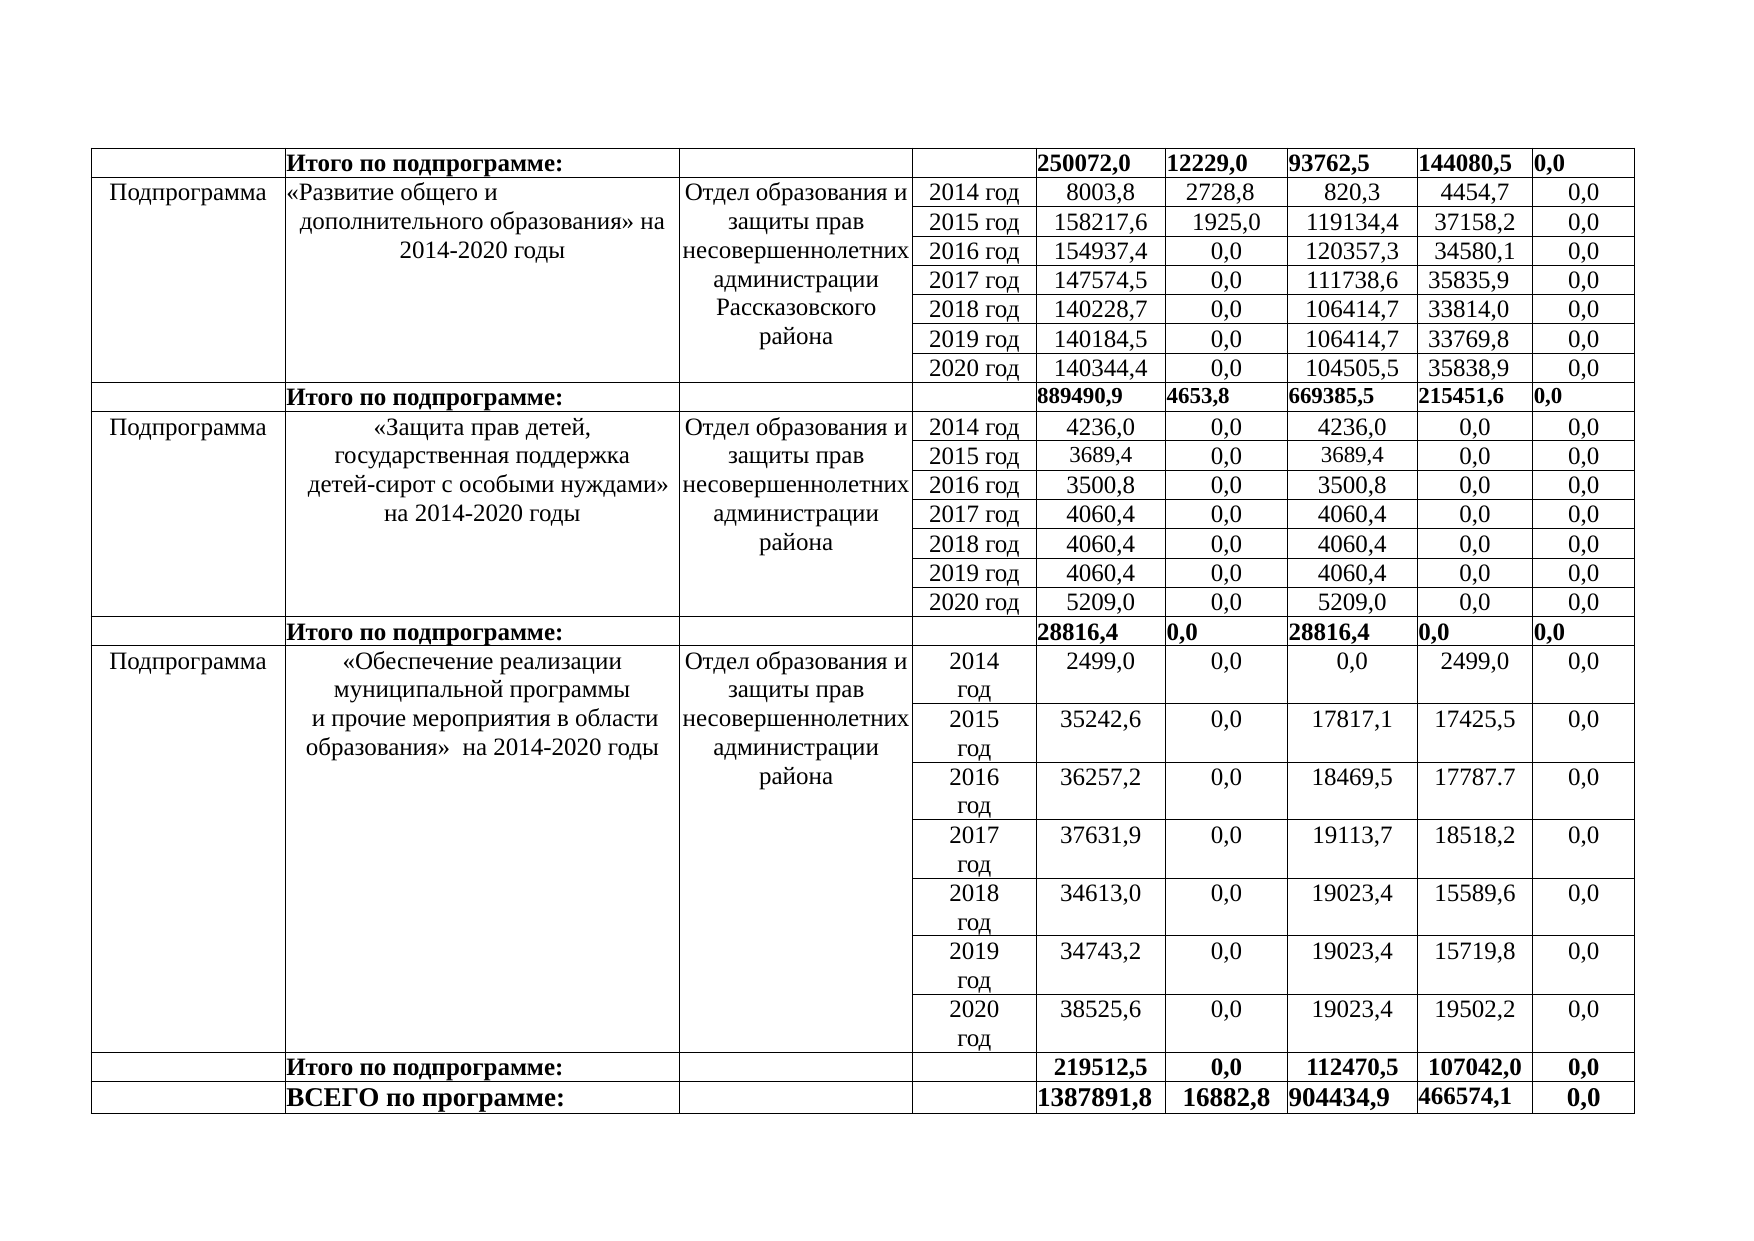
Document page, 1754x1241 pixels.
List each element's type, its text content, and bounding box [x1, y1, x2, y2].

table_cell 0,0 [1533, 149, 1634, 177]
table_cell 1925,0 [1166, 207, 1287, 236]
table_cell 19023,4 [1288, 995, 1417, 1051]
table_cell 2020 год [913, 588, 1036, 616]
table_cell 0,0 [1533, 704, 1634, 761]
table_cell 2014 год [913, 646, 1036, 703]
table_cell «Обеспечение реализации муниципальной программы и прочие мероприятия в области образования» на 2014-2020 годы [286, 646, 679, 1051]
table_cell 0,0 [1533, 324, 1634, 353]
table_cell 2499,0 [1037, 646, 1165, 703]
table_cell 0,0 [1166, 588, 1287, 616]
table_cell 36257,2 [1037, 763, 1165, 819]
table_cell 0,0 [1166, 936, 1287, 993]
table_cell 28816,4 [1288, 617, 1417, 645]
table_cell [913, 149, 1036, 177]
table_cell 0,0 [1533, 617, 1634, 645]
table_cell 0,0 [1166, 237, 1287, 265]
table_cell 16882,8 [1166, 1082, 1287, 1112]
table_cell [92, 1082, 285, 1112]
table_cell 107042,0 [1418, 1053, 1532, 1081]
table_cell 0,0 [1533, 500, 1634, 528]
table_cell 0,0 [1166, 441, 1287, 470]
table_cell ВСЕГО по программе: [286, 1082, 679, 1112]
table_cell 2017 год [913, 820, 1036, 877]
table_cell 35835,9 [1418, 266, 1532, 294]
table_cell 0,0 [1418, 588, 1532, 616]
table_cell 0,0 [1533, 820, 1634, 877]
table_cell [92, 383, 285, 411]
table_cell 0,0 [1533, 471, 1634, 499]
table_cell [913, 1053, 1036, 1081]
table_cell 820,3 [1288, 178, 1417, 206]
table_cell 889490,9 [1037, 383, 1165, 411]
table_cell 2018 год [913, 529, 1036, 557]
table_cell 4060,4 [1037, 559, 1165, 587]
table_cell [680, 383, 912, 411]
table_cell 4060,4 [1037, 529, 1165, 557]
table_cell 0,0 [1533, 646, 1634, 703]
table_cell 0,0 [1166, 500, 1287, 528]
table_cell [913, 383, 1036, 411]
table_cell 2018 год [913, 879, 1036, 935]
table_cell 0,0 [1533, 412, 1634, 440]
table_cell 37158,2 [1418, 207, 1532, 236]
table_cell 0,0 [1533, 995, 1634, 1051]
table_cell Итого по подпрограмме: [286, 149, 679, 177]
table_cell 2015 год [913, 441, 1036, 470]
table_cell 0,0 [1288, 646, 1417, 703]
table_cell 4060,4 [1288, 559, 1417, 587]
table_cell 35242,6 [1037, 704, 1165, 761]
table_cell 0,0 [1418, 500, 1532, 528]
table_cell 17817,1 [1288, 704, 1417, 761]
table_cell 112470,5 [1288, 1053, 1417, 1081]
table_cell 2728,8 [1166, 178, 1287, 206]
table_cell 154937,4 [1037, 237, 1165, 265]
table_cell 0,0 [1418, 559, 1532, 587]
table_cell 2015 год [913, 207, 1036, 236]
table_cell [92, 149, 285, 177]
table_cell 0,0 [1166, 354, 1287, 382]
table_cell 140184,5 [1037, 324, 1165, 353]
table_cell 0,0 [1533, 936, 1634, 993]
table_cell 119134,4 [1288, 207, 1417, 236]
table_cell 37631,9 [1037, 820, 1165, 877]
table_cell 120357,3 [1288, 237, 1417, 265]
table_cell [92, 1053, 285, 1081]
table_cell 0,0 [1418, 412, 1532, 440]
table_cell 0,0 [1533, 207, 1634, 236]
table_cell 15719,8 [1418, 936, 1532, 993]
table_cell 8003,8 [1037, 178, 1165, 206]
table_cell 3500,8 [1288, 471, 1417, 499]
table_cell 0,0 [1533, 559, 1634, 587]
table_cell 0,0 [1166, 704, 1287, 761]
table_cell Итого по подпрограмме: [286, 1053, 679, 1081]
table_cell 19502,2 [1418, 995, 1532, 1051]
table_cell 0,0 [1533, 1053, 1634, 1081]
table_cell Подпрограмма [92, 646, 285, 1051]
table_cell 0,0 [1533, 588, 1634, 616]
table_cell [913, 1082, 1036, 1112]
table_cell 4236,0 [1037, 412, 1165, 440]
table_cell 1387891,8 [1037, 1082, 1165, 1112]
table_cell 0,0 [1166, 879, 1287, 935]
table_cell 219512,5 [1037, 1053, 1165, 1081]
table_cell 2018 год [913, 295, 1036, 323]
table_cell [680, 617, 912, 645]
table_cell 111738,6 [1288, 266, 1417, 294]
table_cell Отдел образования и защиты прав несовершеннолетних администрации района [680, 646, 912, 1051]
table_cell [680, 1082, 912, 1112]
table_cell 2499,0 [1418, 646, 1532, 703]
table_cell 19023,4 [1288, 879, 1417, 935]
table_cell 0,0 [1166, 295, 1287, 323]
table_cell 17787.7 [1418, 763, 1532, 819]
table_cell 0,0 [1166, 617, 1287, 645]
table_cell 5209,0 [1037, 588, 1165, 616]
table_cell 4060,4 [1037, 500, 1165, 528]
table_cell 2019 год [913, 936, 1036, 993]
table_cell 0,0 [1533, 295, 1634, 323]
table_cell 0,0 [1418, 529, 1532, 557]
table_cell 2015 год [913, 704, 1036, 761]
table_cell 904434,9 [1288, 1082, 1417, 1112]
table_cell 12229,0 [1166, 149, 1287, 177]
table_cell 2016 год [913, 763, 1036, 819]
table_cell [680, 1053, 912, 1081]
table_cell 0,0 [1166, 412, 1287, 440]
table_cell 0,0 [1166, 324, 1287, 353]
table_cell 15589,6 [1418, 879, 1532, 935]
table_cell 4236,0 [1288, 412, 1417, 440]
table_cell 0,0 [1418, 471, 1532, 499]
table_cell 0,0 [1166, 559, 1287, 587]
table_cell 2016 год [913, 471, 1036, 499]
table_cell Отдел образования и защиты прав несовершеннолетних администрации района [680, 412, 912, 616]
table_cell «Защита прав детей, государственная поддержка детей-сирот с особыми нуждами» на 2014-2020 годы [286, 412, 679, 616]
table_cell 34580,1 [1418, 237, 1532, 265]
table_cell [92, 617, 285, 645]
table_cell 0,0 [1418, 617, 1532, 645]
table_cell 34613,0 [1037, 879, 1165, 935]
table_cell 0,0 [1533, 763, 1634, 819]
table_cell 33814,0 [1418, 295, 1532, 323]
table_cell 215451,6 [1418, 383, 1532, 411]
table_cell 19113,7 [1288, 820, 1417, 877]
table_cell 106414,7 [1288, 295, 1417, 323]
table_cell Подпрограмма [92, 412, 285, 616]
table_cell 0,0 [1166, 820, 1287, 877]
table_cell 0,0 [1533, 383, 1634, 411]
table_cell 466574,1 [1418, 1082, 1532, 1112]
table_cell 147574,5 [1037, 266, 1165, 294]
table_cell 2020 год [913, 995, 1036, 1051]
table_cell 5209,0 [1288, 588, 1417, 616]
table_cell 0,0 [1533, 441, 1634, 470]
table_cell 0,0 [1166, 529, 1287, 557]
table_cell 0,0 [1533, 354, 1634, 382]
table_cell 3689,4 [1288, 441, 1417, 470]
table_cell 0,0 [1533, 879, 1634, 935]
table_cell 140228,7 [1037, 295, 1165, 323]
table_cell 19023,4 [1288, 936, 1417, 993]
table_cell 28816,4 [1037, 617, 1165, 645]
table_cell 0,0 [1533, 266, 1634, 294]
table_cell 2016 год [913, 237, 1036, 265]
table_cell Итого по подпрограмме: [286, 617, 679, 645]
table_cell 4060,4 [1288, 500, 1417, 528]
table_cell 2017 год [913, 266, 1036, 294]
table_cell 0,0 [1166, 266, 1287, 294]
table_cell 669385,5 [1288, 383, 1417, 411]
table_cell 2017 год [913, 500, 1036, 528]
table_cell 106414,7 [1288, 324, 1417, 353]
table_cell 93762,5 [1288, 149, 1417, 177]
table_cell Отдел образования и защиты прав несовершеннолетних администрации Рассказовского района [680, 178, 912, 382]
table_cell 0,0 [1533, 237, 1634, 265]
table_cell 34743,2 [1037, 936, 1165, 993]
table_cell 3689,4 [1037, 441, 1165, 470]
table_cell 0,0 [1533, 1082, 1634, 1112]
table_cell 144080,5 [1418, 149, 1532, 177]
table_cell 2019 год [913, 324, 1036, 353]
table_cell Итого по подпрограмме: [286, 383, 679, 411]
table_cell 0,0 [1166, 646, 1287, 703]
table_cell 0,0 [1418, 441, 1532, 470]
table_cell 2014 год [913, 178, 1036, 206]
table_cell 2019 год [913, 559, 1036, 587]
table_cell 0,0 [1166, 763, 1287, 819]
table_cell 33769,8 [1418, 324, 1532, 353]
table_cell 38525,6 [1037, 995, 1165, 1051]
table_cell «Развитие общего и дополнительного образования» на 2014-2020 годы [286, 178, 679, 382]
table_cell 104505,5 [1288, 354, 1417, 382]
table_cell 0,0 [1166, 471, 1287, 499]
table_cell 4454,7 [1418, 178, 1532, 206]
table_cell 18518,2 [1418, 820, 1532, 877]
table_cell 140344,4 [1037, 354, 1165, 382]
table_cell 18469,5 [1288, 763, 1417, 819]
table_cell [913, 617, 1036, 645]
table_cell 0,0 [1166, 1053, 1287, 1081]
table_cell 0,0 [1533, 529, 1634, 557]
table_cell [680, 149, 912, 177]
table_cell Подпрограмма [92, 178, 285, 382]
table_cell 158217,6 [1037, 207, 1165, 236]
table_cell 3500,8 [1037, 471, 1165, 499]
table_cell 0,0 [1166, 995, 1287, 1051]
table_cell 4060,4 [1288, 529, 1417, 557]
table_cell 4653,8 [1166, 383, 1287, 411]
table_cell 250072,0 [1037, 149, 1165, 177]
table_cell 35838,9 [1418, 354, 1532, 382]
table_cell 2020 год [913, 354, 1036, 382]
table_cell 2014 год [913, 412, 1036, 440]
table_cell 0,0 [1533, 178, 1634, 206]
table_cell 17425,5 [1418, 704, 1532, 761]
